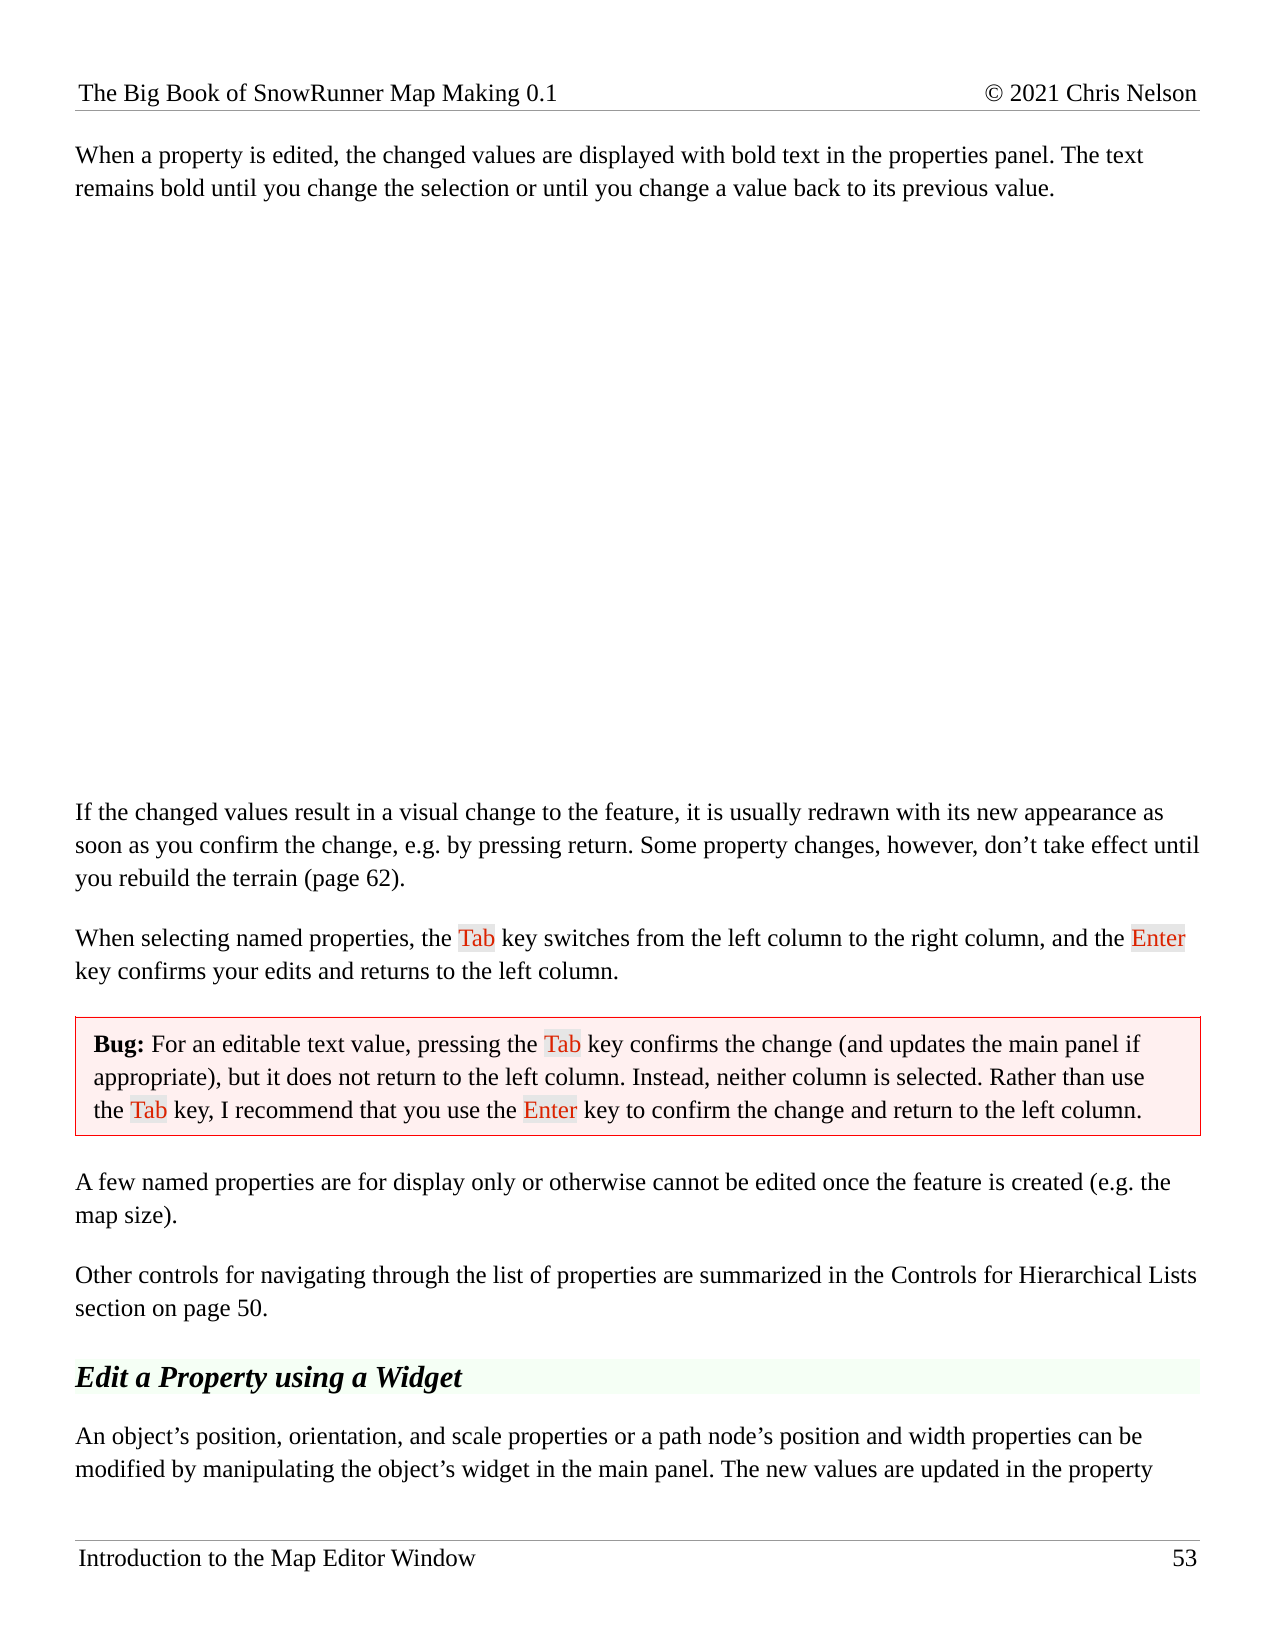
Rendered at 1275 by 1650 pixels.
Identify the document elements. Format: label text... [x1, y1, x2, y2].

text When a property is edited, the changed values are displayed with bold text in the properties panel. The text remains bold until you change the selection or until you change a value back to its previous value. [75, 140, 1200, 202]
text If the changed values result in a visual change to the feature, it is usually redrawn with its new appearance as soon as you confirm the change, e.g. by pressing return. Some property changes, however, don’t take effect until you rebuild the terrain (page 62). [75, 797, 1200, 892]
subtitle Edit a Property using a Widget [75, 1359, 1200, 1394]
text When selecting named properties, the Tab key switches from the left column to the right column, and the Enter key confirms your edits and returns to the left column. [75, 923, 1200, 985]
text A few named properties are for display only or otherwise cannot be edited once the feature is created (e.g. the map size). [75, 1167, 1200, 1229]
list For an editable text value, pressing the Tab key confirms the change (and updates the main panel if appropriate), but it does not return to the left column. Instead, neither column is selected. Rather than use the Tab key, I recommend that you use the Enter key to confirm the change and return to the left column. [76, 1018, 1200, 1135]
text An object’s position, orientation, and scale properties or a path node’s position and width properties can be modified by manipulating the object’s widget in the main panel. The new values are updated in the property [75, 1421, 1200, 1483]
text Other controls for navigating through the list of properties are summarized in the Controls for Hierarchical Lists section on page 50. [75, 1260, 1200, 1322]
